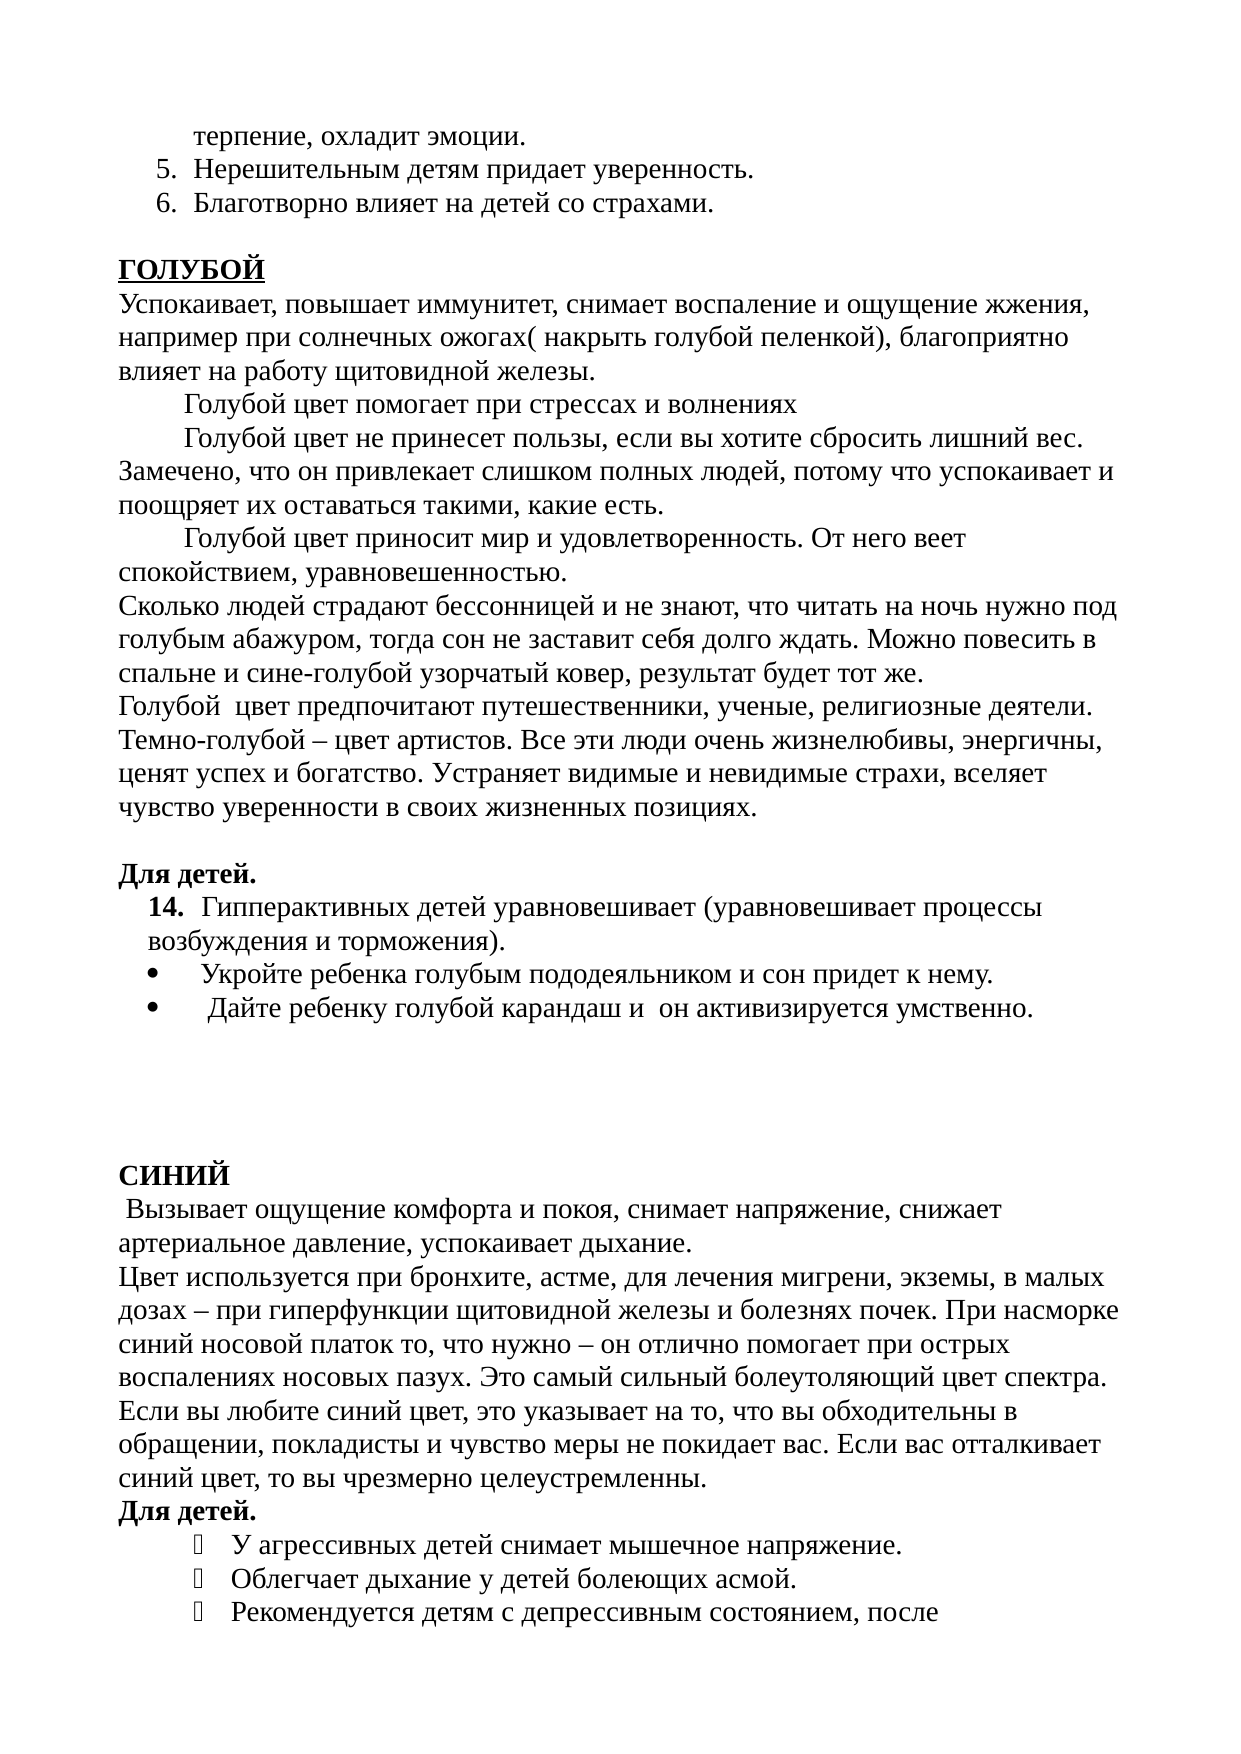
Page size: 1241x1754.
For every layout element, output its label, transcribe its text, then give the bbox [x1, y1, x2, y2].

text Для детей. [118, 856, 1122, 889]
text Успокаивает, повышает иммунитет, снимает воспаление и ощущение жжения, например при солнечных ожогах( накрыть голубой пеленкой), благоприятно влияет на работу щитовидной железы. Голубой цвет помогает при стрессах и волнениях Голубой цвет не принесет пользы, если вы хотите сбросить лишний вес. Замечено, что он привлекает слишком полных людей, потому что успокаивает и поощряет их оставаться такими, какие есть. Голубой цвет приносит мир и удовлетворенность. От него веет спокойствием, уравновешенностью. [118, 286, 1122, 588]
text ГОЛУБОЙ [118, 252, 1122, 286]
list терпение, охладит эмоции. [156, 118, 1122, 152]
text Цвет используется при бронхите, астме, для лечения мигрени, экземы, в малых дозах – при гиперфункции щитовидной железы и болезнях почек. При насморке синий носовой платок то, что нужно – он отлично помогает при острых воспалениях носовых пазух. Это самый сильный болеутоляющий цвет спектра. Если вы любите синий цвет, это указывает на то, что вы обходительны в обращении, покладисты и чувство меры не покидает вас. Если вас отталкивает синий цвет, то вы чрезмерно целеустремленны. [118, 1259, 1122, 1493]
list Укройте ребенка голубым пододеяльником и сон придет к нему. [148, 957, 1122, 990]
list Гипперактивных детей уравновешивает (уравновешивает процессы возбуждения и торможения). [148, 889, 1122, 957]
list Рекомендуется детям с депрессивным состоянием, после [193, 1594, 1122, 1628]
list У агрессивных детей снимает мышечное напряжение. [193, 1527, 1122, 1561]
text Сколько людей страдают бессонницей и не знают, что читать на ночь нужно под голубым абажуром, тогда сон не заставит себя долго ждать. Можно повесить в спальне и сине-голубой узорчатый ковер, результат будет тот же. Голубой цвет предпочитают путешественники, ученые, религиозные деятели. Темно-голубой – цвет артистов. Все эти люди очень жизнелюбивы, энергичны, ценят успех и богатство. Устраняет видимые и невидимые страхи, вселяет чувство уверенности в своих жизненных позициях. [118, 588, 1122, 822]
list Благотворно влияет на детей со страхами. [156, 185, 1122, 219]
list Облегчает дыхание у детей болеющих асмой. [193, 1561, 1122, 1594]
text Для детей. [118, 1493, 1122, 1527]
text СИНИЙ [118, 1158, 1122, 1192]
list Дайте ребенку голубой карандаш и он активизируется умственно. [148, 990, 1122, 1024]
list Нерешительным детям придает уверенность. [156, 152, 1122, 185]
text Вызывает ощущение комфорта и покоя, снимает напряжение, снижает артериальное давление, успокаивает дыхание. [118, 1192, 1122, 1259]
